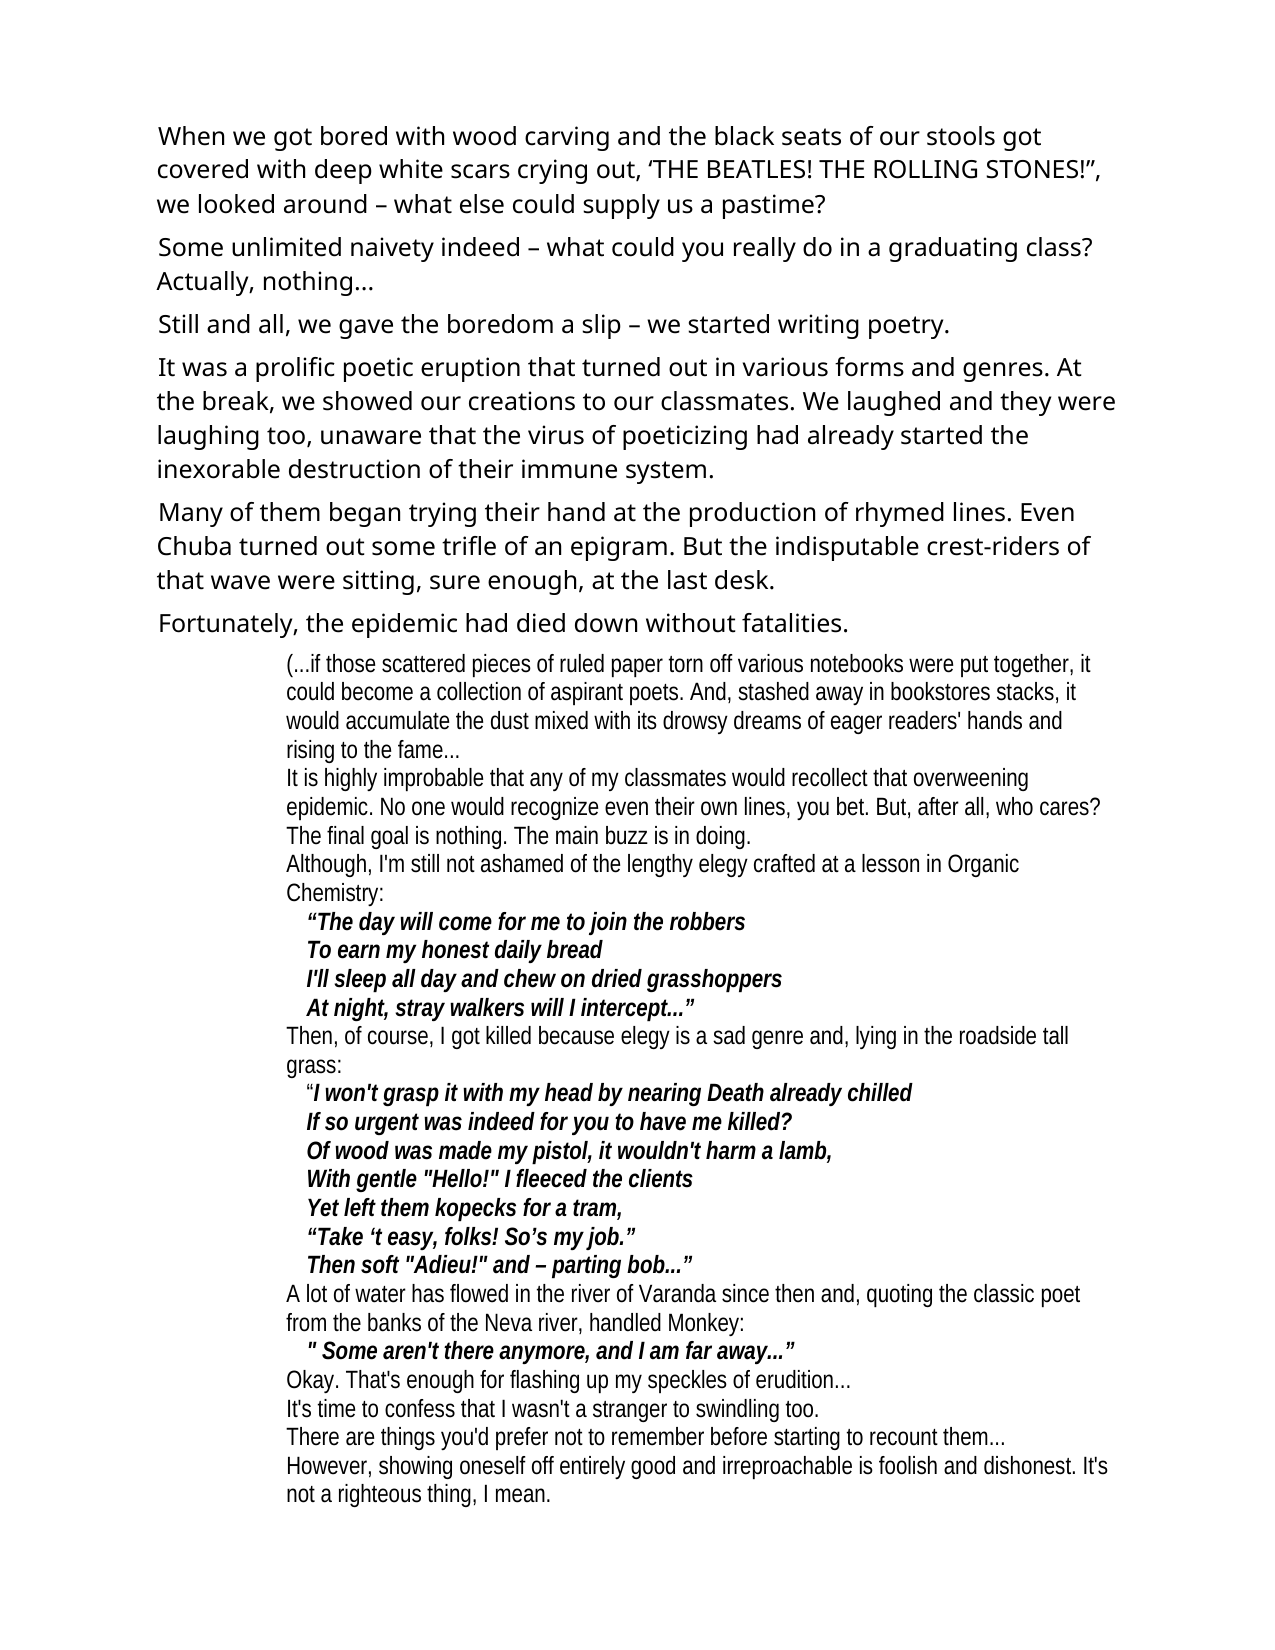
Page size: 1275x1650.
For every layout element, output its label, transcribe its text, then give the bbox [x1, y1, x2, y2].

list It's time to confess that I wasn't a stranger to swindling too. [286, 1393, 1118, 1422]
list Yet left them kopecks for a tram, [286, 1193, 1118, 1222]
list (...if those scattered pieces of ruled paper torn off various notebooks were put together, it could become a collection of aspirant poets. And, stashed away in bookstores stacks, it would accumulate the dust mixed with its drowsy dreams of eager readers' hands and rising to the fame... [286, 649, 1118, 763]
list Of wood was made my pistol, it wouldn't harm a lamb, [286, 1136, 1118, 1164]
list There are things you'd prefer not to remember before starting to recount them... [286, 1422, 1118, 1451]
list Although, I'm still not ashamed of the lengthy elegy crafted at a lesson in Organic Chemistry: [286, 849, 1118, 907]
list Okay. That's enough for flashing up my speckles of erudition... [286, 1365, 1118, 1393]
text Many of them began trying their hand at the production of rhymed lines. Even Chuba turned out some trifle of an epigram. But the indisputable crest-riders of that wave were sitting, sure enough, at the last desk. [156, 494, 1118, 597]
list A lot of water has flowed in the river of Varanda since then and, quoting the classic poet from the banks of the Neva river, handled Monkey: [286, 1279, 1118, 1336]
list However, showing oneself off entirely good and irreproachable is foolish and dishonest. It's not a righteous thing, I mean. [286, 1451, 1118, 1508]
list Then soft "Adieu!" and – parting bob...” [286, 1250, 1118, 1279]
list “I won't grasp it with my head by nearing Death already chilled [286, 1078, 1118, 1107]
list “Take ‘t easy, folks! So’s my job.” [286, 1222, 1118, 1250]
text When we got bored with wood carving and the black seats of our stools got covered with deep white scars crying out, ‘THE BEATLES! THE ROLLING STONES!”, we looked around – what else could supply us a pastime? [156, 118, 1118, 220]
list “The day will come for me to join the robbers [286, 907, 1118, 935]
list With gentle "Hello!" I fleeced the clients [286, 1164, 1118, 1193]
text Still and all, we gave the boredom a slip – we started writing poetry. [156, 306, 1118, 340]
text It was a prolific poetic eruption that turned out in various forms and genres. At the break, we showed our creations to our classmates. We laughed and they were laughing too, unaware that the virus of poeticizing had already started the inexorable destruction of their immune system. [156, 349, 1118, 486]
list It is highly improbable that any of my classmates would recollect that overweening epidemic. No one would recognize even their own lines, you bet. But, after all, who cares? The final goal is nothing. The main buzz is in doing. [286, 763, 1118, 849]
list At night, stray walkers will I intercept...” [286, 992, 1118, 1021]
list Then, of course, I got killed because elegy is a sad genre and, lying in the roadside tall grass: [286, 1021, 1118, 1078]
list " Some aren't there anymore, and I am far away...” [286, 1336, 1118, 1365]
list I'll sleep all day and chew on dried grasshoppers [286, 964, 1118, 992]
text Some unlimited naivety indeed – what could you really do in a graduating class? Actually, nothing... [156, 229, 1118, 297]
text Fortunately, the epidemic had died down without fatalities. [156, 606, 1118, 640]
list If so urgent was indeed for you to have me killed? [286, 1107, 1118, 1136]
list To earn my honest daily bread [286, 935, 1118, 964]
